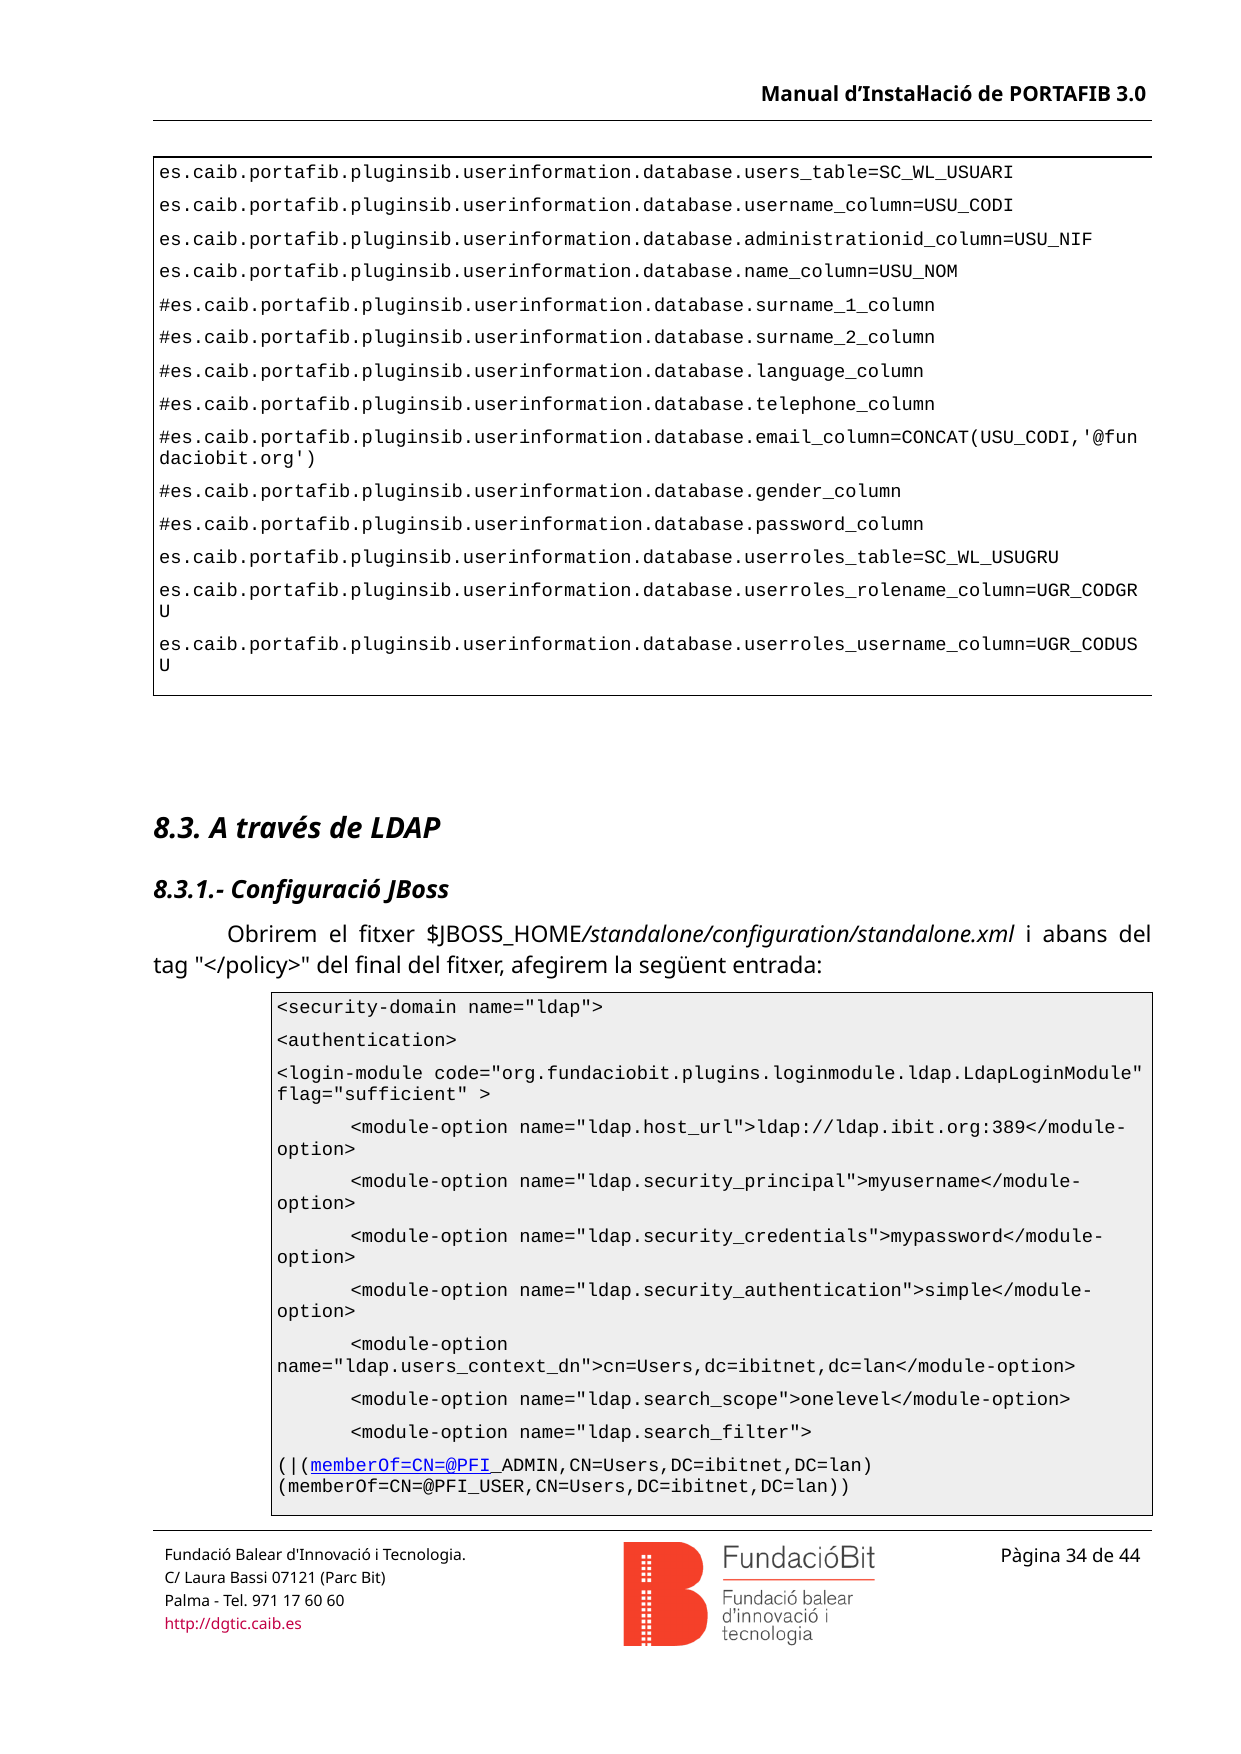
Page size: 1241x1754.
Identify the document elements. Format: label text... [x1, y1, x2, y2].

text Obrirem el fitxer $JBOSS_HOME/standalone/configuration/standalone.xml i abans del tag "</policy>" del final del fitxer, afegirem la següent entrada: [153, 918, 1152, 980]
table_header <security-domain name="ldap"> <authentication> <login-module code="org.fundaciobit.plugins.loginmodule.ldap.LdapLoginModule" flag="sufficient" > <module-option name="ldap.host_url">ldap://ldap.ibit.org:389</module-option> <module-option name="ldap.security_principal">myusername</module-option> <module-option name="ldap.security_credentials">mypassword</module-option> <module-option name="ldap.security_authentication">simple</module-option> <module-option name="ldap.users_context_dn">cn=Users,dc=ibitnet,dc=lan</module-option> <module-option name="ldap.search_scope">onelevel</module-option> <module-option name="ldap.search_filter"> (|(memberOf=CN=@PFI_ADMIN,CN=Users,DC=ibitnet,DC=lan)(memberOf=CN=@PFI_USER,CN=Users,DC=ibitnet,DC=lan)) [272, 993, 1152, 1515]
subtitle Configuració JBoss [153, 872, 1152, 906]
subtitle A través de LDAP [153, 807, 1152, 847]
table_header es.caib.portafib.pluginsib.userinformation.database.users_table=SC_WL_USUARI es.caib.portafib.pluginsib.userinformation.database.username_column=USU_CODI es.caib.portafib.pluginsib.userinformation.database.administrationid_column=USU_NIF es.caib.portafib.pluginsib.userinformation.database.name_column=USU_NOM #es.caib.portafib.pluginsib.userinformation.database.surname_1_column #es.caib.portafib.pluginsib.userinformation.database.surname_2_column #es.caib.portafib.pluginsib.userinformation.database.language_column #es.caib.portafib.pluginsib.userinformation.database.telephone_column #es.caib.portafib.pluginsib.userinformation.database.email_column=CONCAT(USU_CODI,'@fundaciobit.org') #es.caib.portafib.pluginsib.userinformation.database.gender_column #es.caib.portafib.pluginsib.userinformation.database.password_column es.caib.portafib.pluginsib.userinformation.database.userroles_table=SC_WL_USUGRU es.caib.portafib.pluginsib.userinformation.database.userroles_rolename_column=UGR_CODGRU es.caib.portafib.pluginsib.userinformation.database.userroles_username_column=UGR_CODUSU [154, 158, 1152, 695]
picture [623, 1542, 875, 1646]
